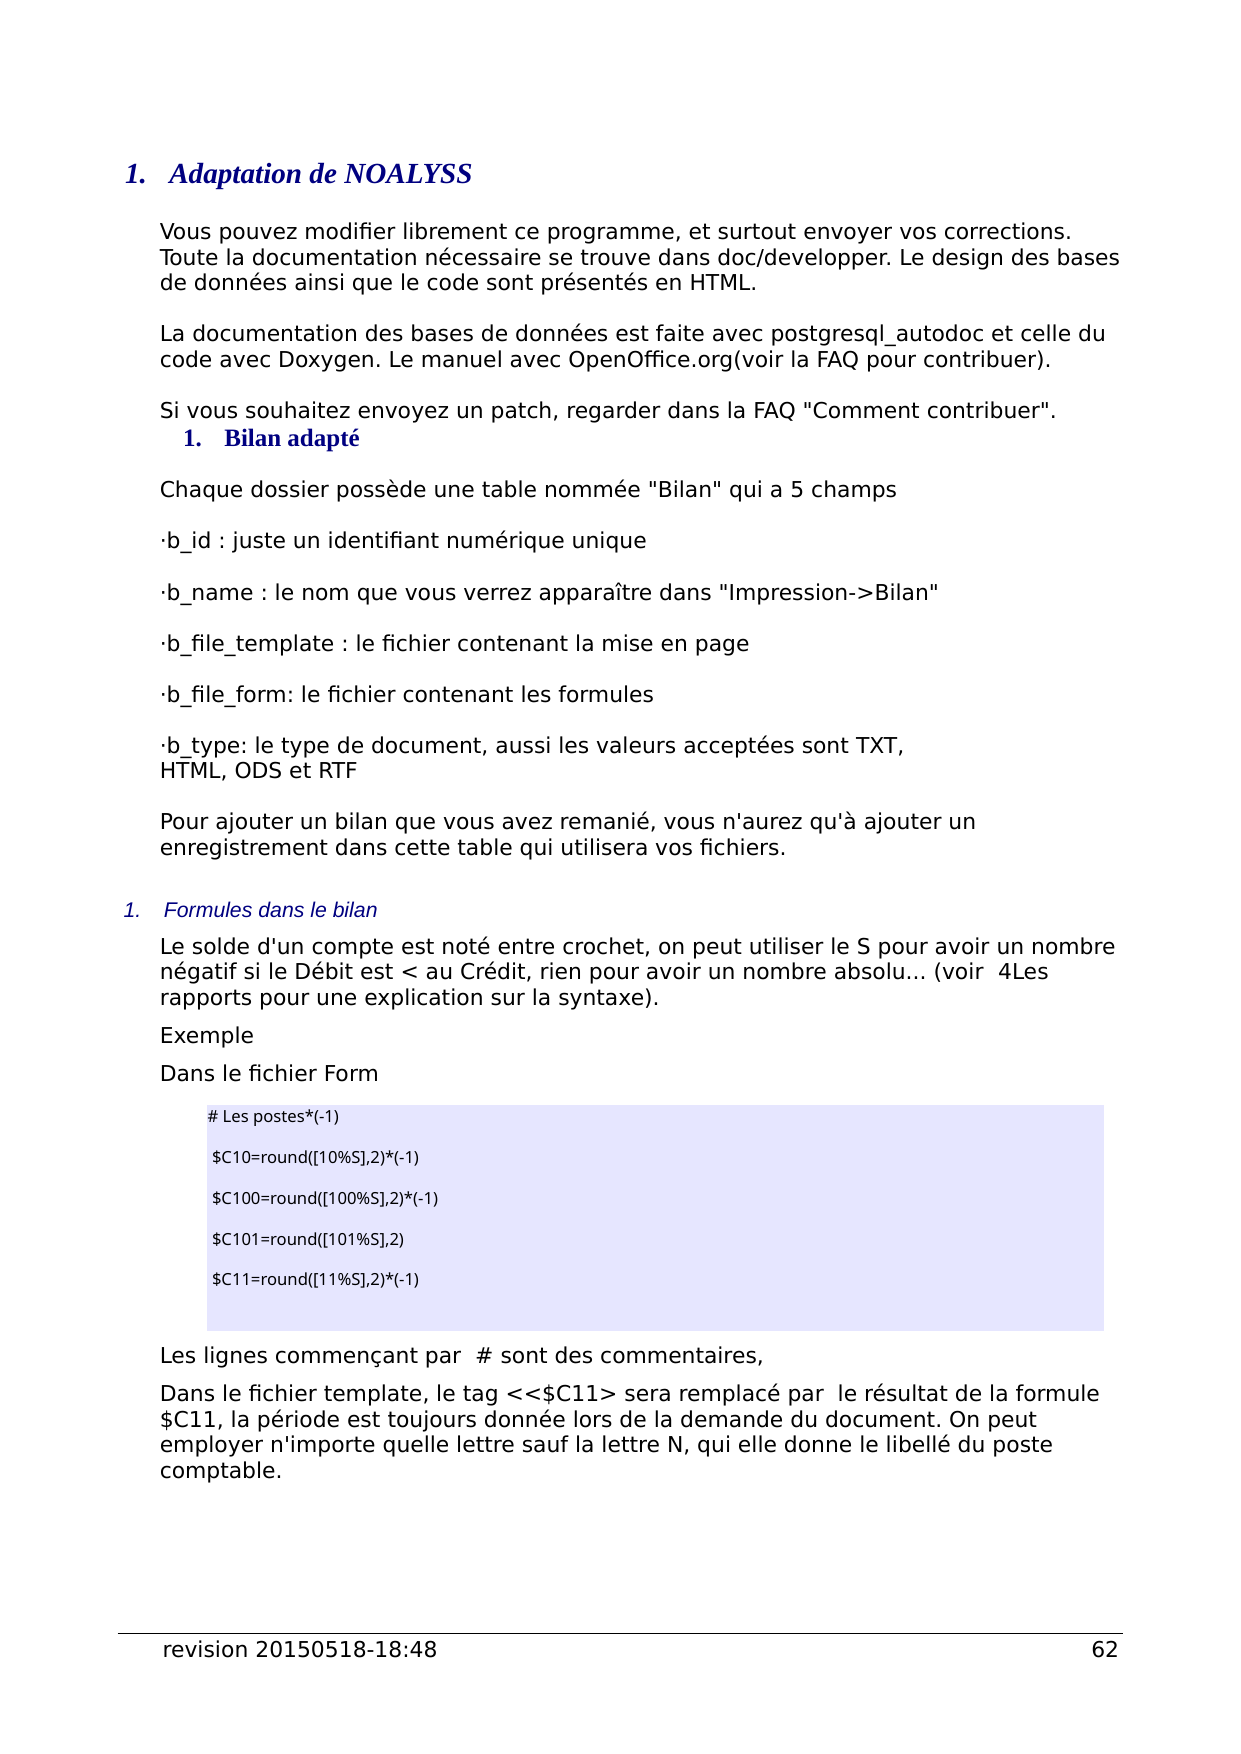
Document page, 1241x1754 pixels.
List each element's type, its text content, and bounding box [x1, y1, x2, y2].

text Vous pouvez modifier librement ce programme, et surtout envoyer vos corrections. Toute la documentation nécessaire se trouve dans doc/developper. Le design des bases de données ainsi que le code sont présentés en HTML. [159, 219, 1123, 296]
text Chaque dossier possède une table nommée "Bilan" qui a 5 champs [159, 477, 1123, 503]
text Le solde d'un compte est noté entre crochet, on peut utiliser le S pour avoir un nombre négatif si le Débit est < au Crédit, rien pour avoir un nombre absolu... (voir 4Les rapports pour une explication sur la syntaxe). [159, 934, 1123, 1010]
text ·b_type: le type de document, aussi les valeurs acceptées sont TXT, [159, 733, 1123, 758]
text $C11=round([11%S],2)*(-1) [207, 1268, 1104, 1291]
text $C101=round([101%S],2) [207, 1227, 1104, 1250]
text ·b_file_form: le fichier contenant les formules [159, 682, 1123, 707]
text Exemple [159, 1023, 1123, 1048]
text Les lignes commençant par # sont des commentaires, [159, 1343, 1123, 1369]
text # Les postes*(-1) [207, 1105, 1104, 1128]
text Pour ajouter un bilan que vous avez remanié, vous n'aurez qu'à ajouter un enregistrement dans cette table qui utilisera vos fichiers. [159, 809, 1123, 860]
text Dans le fichier Form [159, 1061, 1123, 1086]
subtitle Formules dans le bilan [117, 898, 1123, 922]
text Si vous souhaitez envoyez un patch, regarder dans la FAQ "Comment contribuer". [159, 398, 1123, 423]
text HTML, ODS et RTF [159, 758, 1123, 784]
subtitle Adaptation de NOALYSS [117, 156, 1123, 189]
text $C10=round([10%S],2)*(-1) [207, 1146, 1104, 1168]
text ·b_file_template : le fichier contenant la mise en page [159, 631, 1123, 656]
text La documentation des bases de données est faite avec postgresql_autodoc et celle du code avec Doxygen. Le manuel avec OpenOffice.org(voir la FAQ pour contribuer). [159, 321, 1123, 372]
text ·b_id : juste un identifiant numérique unique [159, 528, 1123, 554]
text Dans le fichier template, le tag <<$C11> sera remplacé par le résultat de la formule $C11, la période est toujours donnée lors de la demande du document. On peut employer n'importe quelle lettre sauf la lettre N, qui elle donne le libellé du poste comptable. [159, 1381, 1123, 1483]
text ·b_name : le nom que vous verrez apparaître dans "Impression->Bilan" [159, 579, 1123, 605]
text $C100=round([100%S],2)*(-1) [207, 1186, 1104, 1209]
subtitle Bilan adapté [177, 423, 1123, 452]
